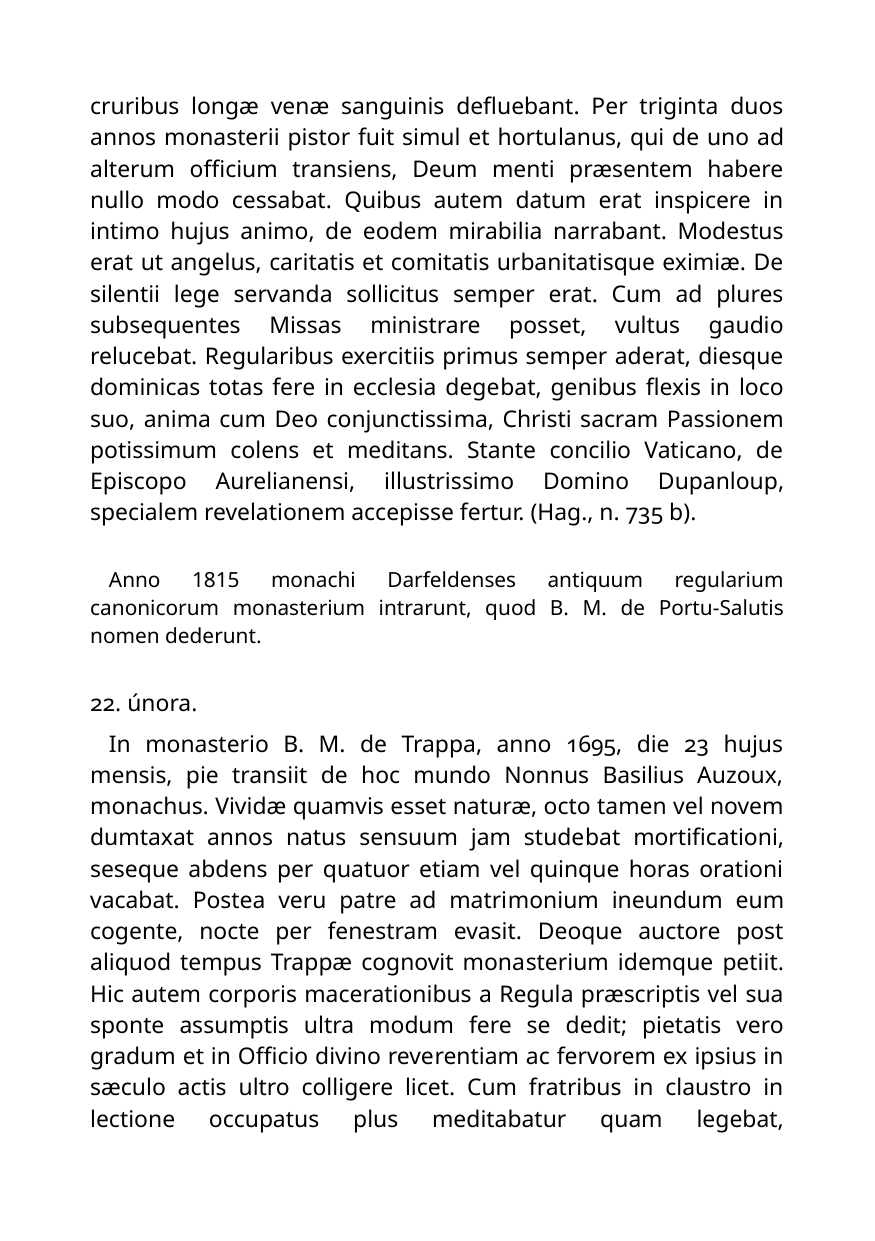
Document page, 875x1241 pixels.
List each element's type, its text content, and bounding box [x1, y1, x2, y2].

text cruribus longæ venæ sanguinis defluebant. Per triginta duos annos monasterii pistor fuit simul et hortu­lanus, qui de uno ad alterum officium transiens, Deum menti præsentem habere nullo modo cessabat. Quibus autem datum erat inspicere in intimo hujus animo, de eodem mirabilia narrabant. Modestus erat ut angelus, caritatis et comitatis urbanitatisque eximiæ. De silentii lege servanda sollicitus semper erat. Cum ad plures subsequentes Missas ministrare posset, vultus gaudio relucebat. Regularibus exercitiis primus semper aderat, diesque dominicas totas fere in ecclesia dege­bat, genibus flexis in loco suo, anima cum Deo conjunctissi­ma, Christi sacram Passionem potissimum colens et meditans. Stante concilio Vaticano, de Episcopo Aurelianensi, illustris­simo Domino Dupanloup, specialem revelationem accepisse fertur. (Hag., n. 735 b). [90, 90, 784, 527]
text 22. února. [90, 687, 784, 719]
text Anno 1815 monachi Darfeldenses antiquum regularium canonicorum monaste­rium intrarunt, quod B. M. de Portu-Salutis nomen dederunt. [90, 565, 784, 650]
text In monasterio B. M. de Trappa, anno 1695, die 23 hujus mensis, pie transiit de hoc mundo Nonnus Basilius Auzoux, monachus. Vividæ quamvis esset naturæ, octo tamen vel novem dumtaxat annos natus sensuum jam stude­bat mortificationi, seseque abdens per quatuor etiam vel quinque horas orationi vacabat. Postea veru patre ad matri­monium ineundum eum cogente, nocte per fenestram evasit. Deoque auctore post aliquod tempus Trappæ cognovit mona­sterium idemque petiit. Hic autem corporis macerationibus a Regula præscriptis vel sua sponte assumptis ultra modum fere se dedit; pietatis vero gradum et in Officio divino reve­rentiam ac fervorem ex ipsius in sæculo actis ultro colligere licet. Cum fratribus in claustro in lectione occupatus plus meditabatur quam legebat, [90, 728, 784, 1134]
